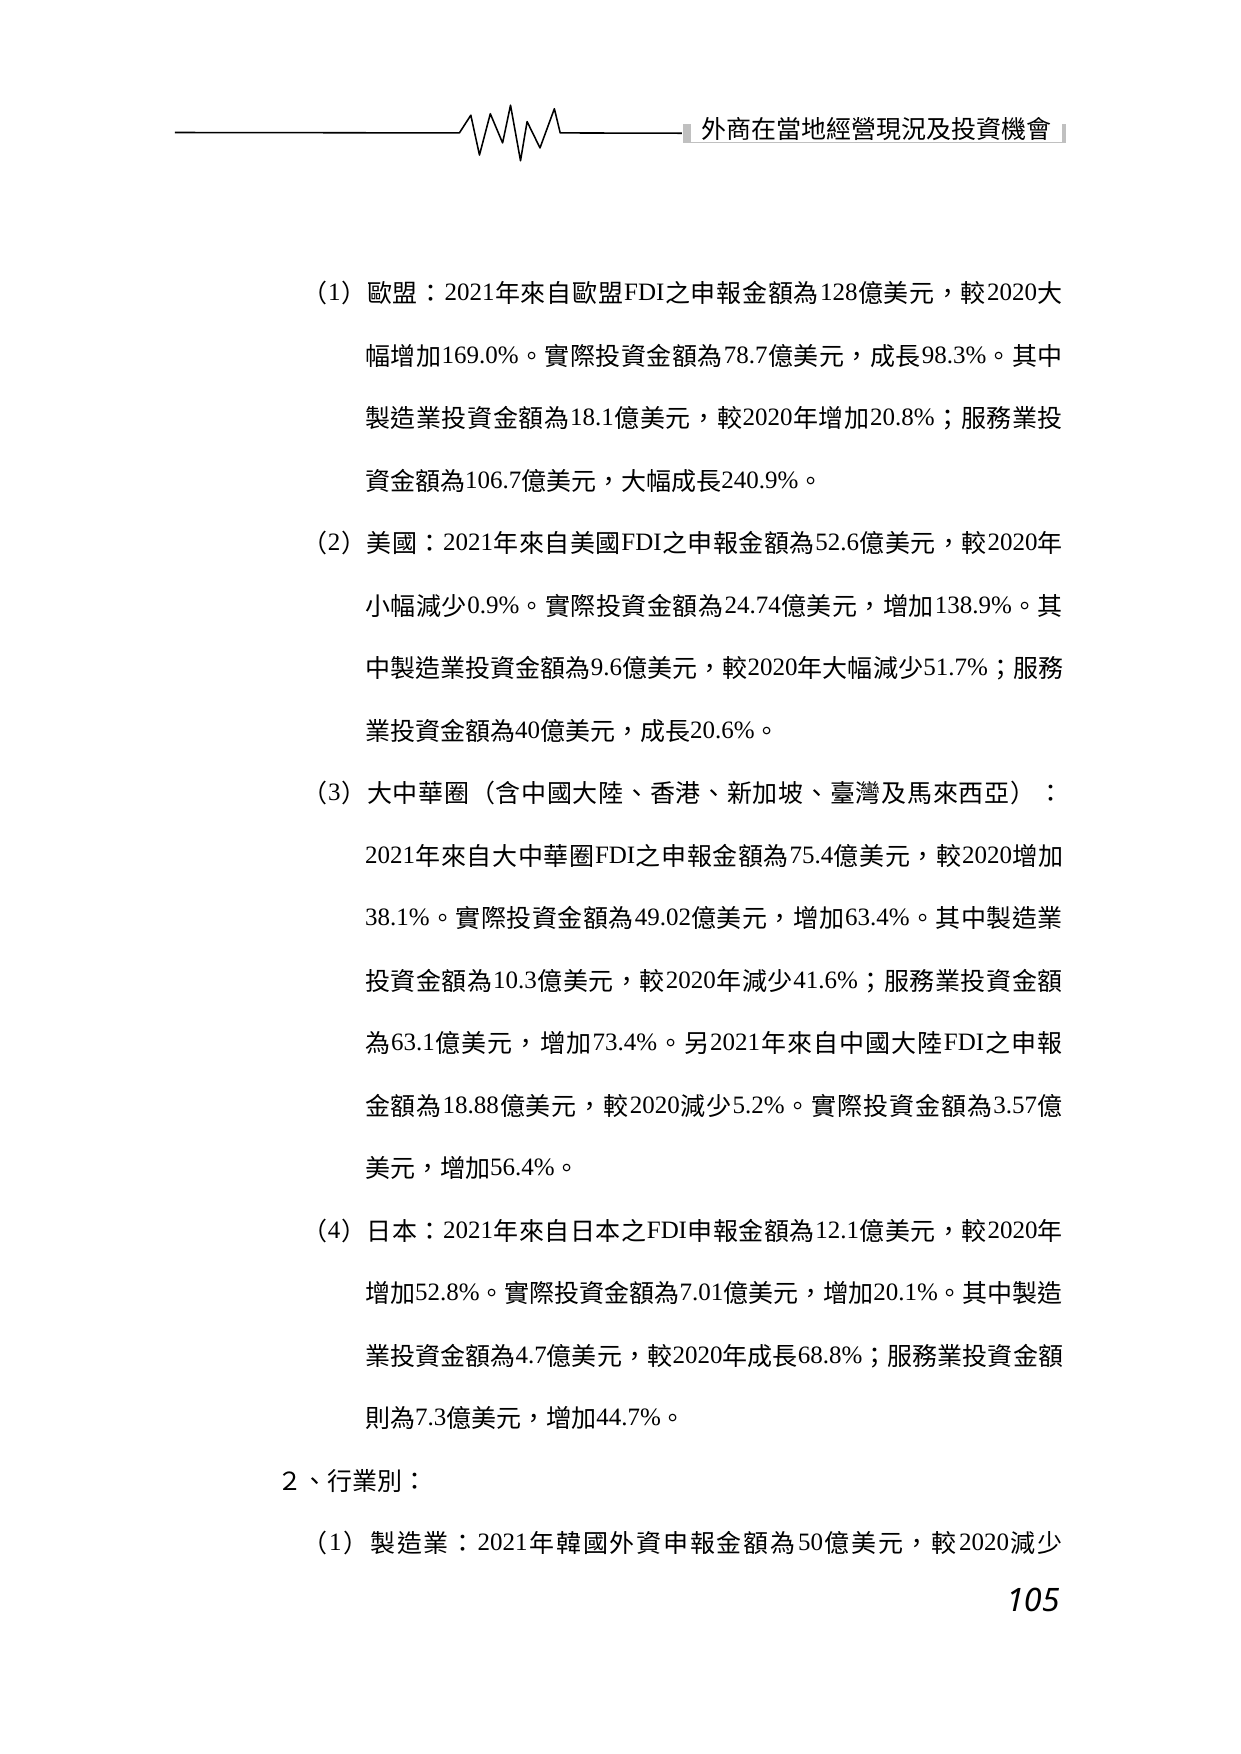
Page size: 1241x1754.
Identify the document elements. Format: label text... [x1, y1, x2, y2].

text （1）歐盟：2021年來自歐盟FDI之申報金額為128億美元，較2020大幅增加169.0%。實際投資金額為78.7億美元，成長98.3%。其中製造業投資金額為18.1億美元，較2020年增加20.8%；服務業投資金額為106.7億美元，大幅成長240.9%。 [302, 250, 1063, 500]
text （2）美國：2021年來自美國FDI之申報金額為52.6億美元，較2020年小幅減少0.9%。實際投資金額為24.74億美元，增加138.9%。其中製造業投資金額為9.6億美元，較2020年大幅減少51.7%；服務業投資金額為40億美元，成長20.6%。 [302, 500, 1063, 750]
text ２、行業別： [277, 1438, 1063, 1500]
text （3）大中華圈（含中國大陸、香港、新加坡、臺灣及馬來西亞）：2021年來自大中華圈FDI之申報金額為75.4億美元，較2020增加38.1%。實際投資金額為49.02億美元，增加63.4%。其中製造業投資金額為10.3億美元，較2020年減少41.6%；服務業投資金額為63.1億美元，增加73.4%。另2021年來自中國大陸FDI之申報金額為18.88億美元，較2020減少5.2%。實際投資金額為3.57億美元，增加56.4%。 [302, 750, 1063, 1188]
text （1）製造業：2021年韓國外資申報金額為50億美元，較2020減少 [302, 1500, 1063, 1563]
text （4）日本：2021年來自日本之FDI申報金額為12.1億美元，較2020年增加52.8%。實際投資金額為7.01億美元，增加20.1%。其中製造業投資金額為4.7億美元，較2020年成長68.8%；服務業投資金額則為7.3億美元，增加44.7%。 [302, 1188, 1063, 1438]
